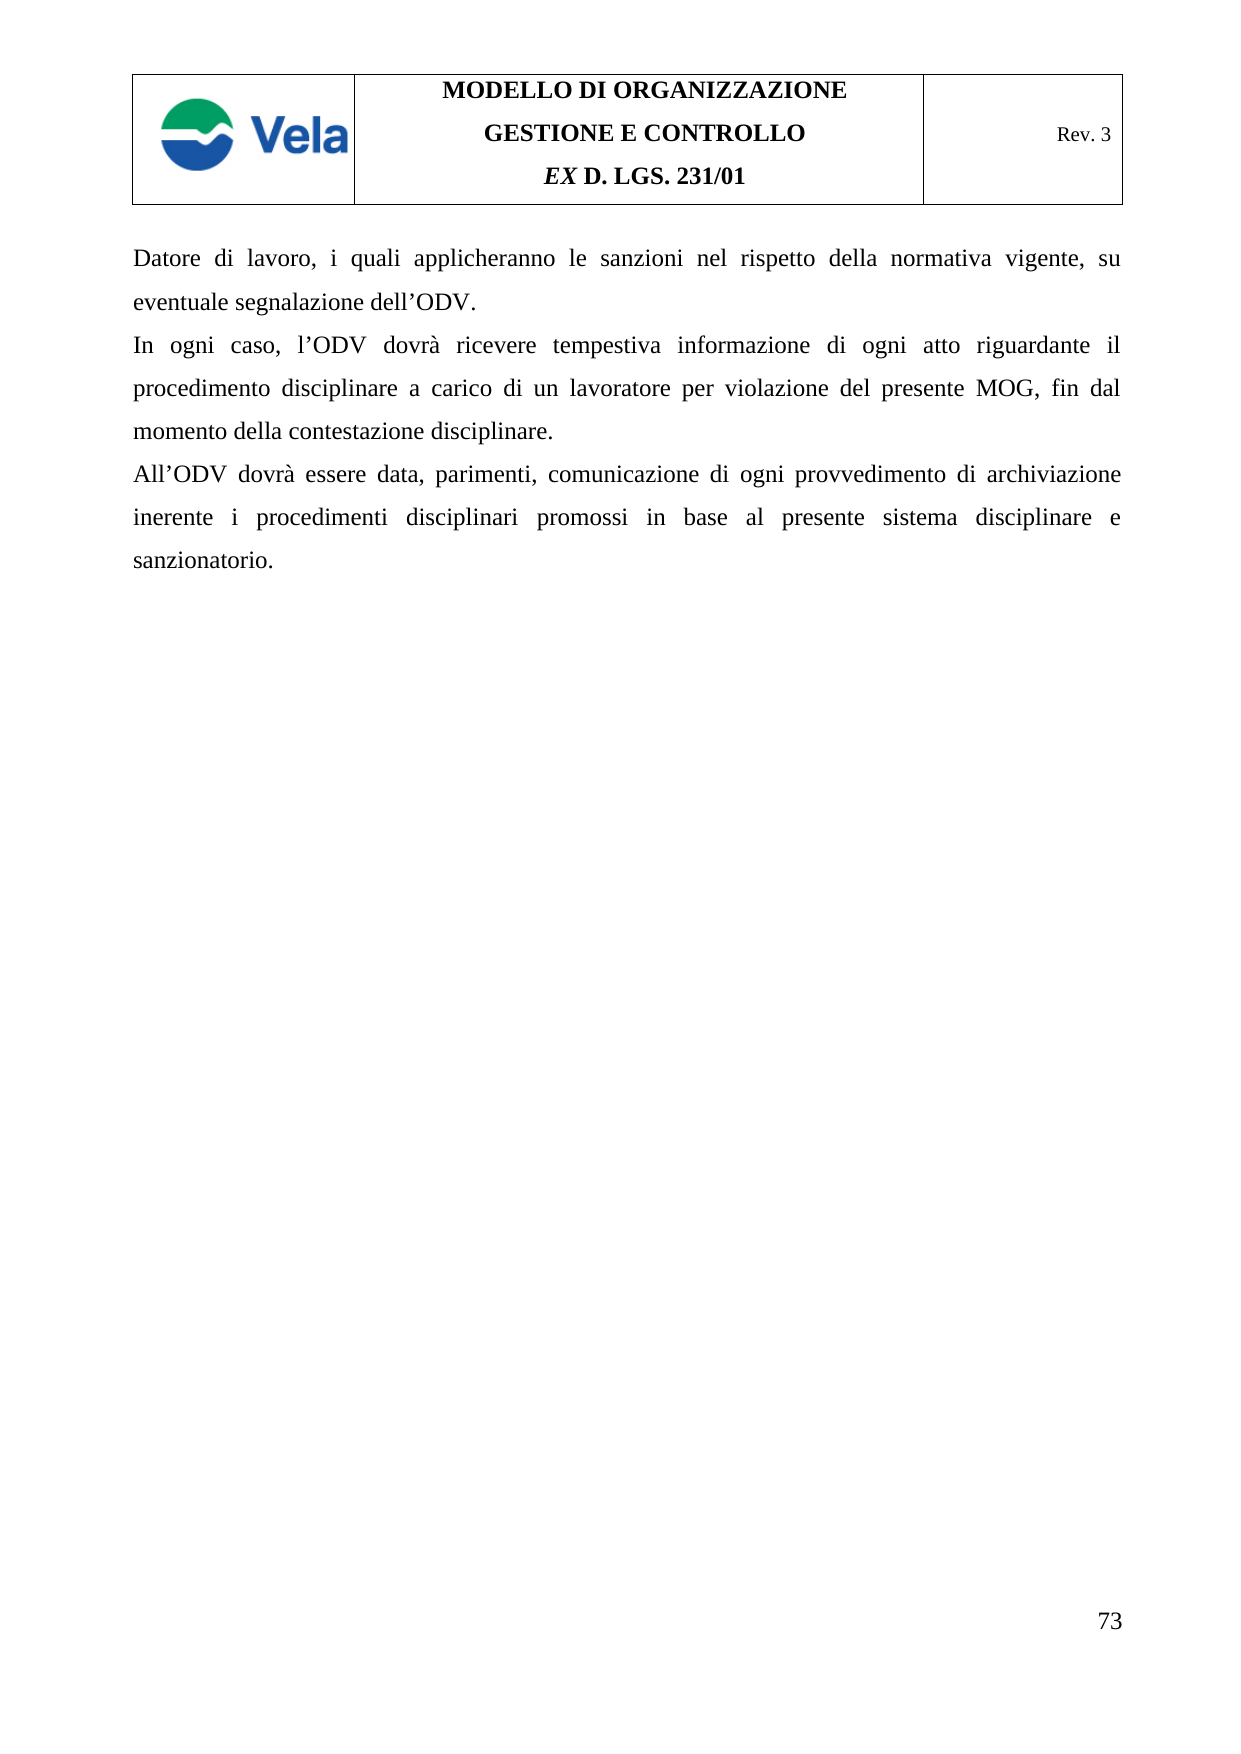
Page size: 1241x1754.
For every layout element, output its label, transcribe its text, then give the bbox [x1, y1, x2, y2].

text In ogni caso, l’ODV dovrà ricevere tempestiva informazione di ogni atto riguardante il procedimento disciplinare a carico di un lavoratore per violazione del presente MOG, fin dal momento della contestazione disciplinare. [133, 330, 1122, 445]
text Datore di lavoro, i quali applicheranno le sanzioni nel rispetto della normativa vigente, su eventuale segnalazione dell’ODV. [133, 243, 1122, 315]
text All’ODV dovrà essere data, parimenti, comunicazione di ogni provvedimento di archiviazione inerente i procedimenti disciplinari promossi in base al presente sistema disciplinare e sanzionatorio. [133, 459, 1122, 574]
